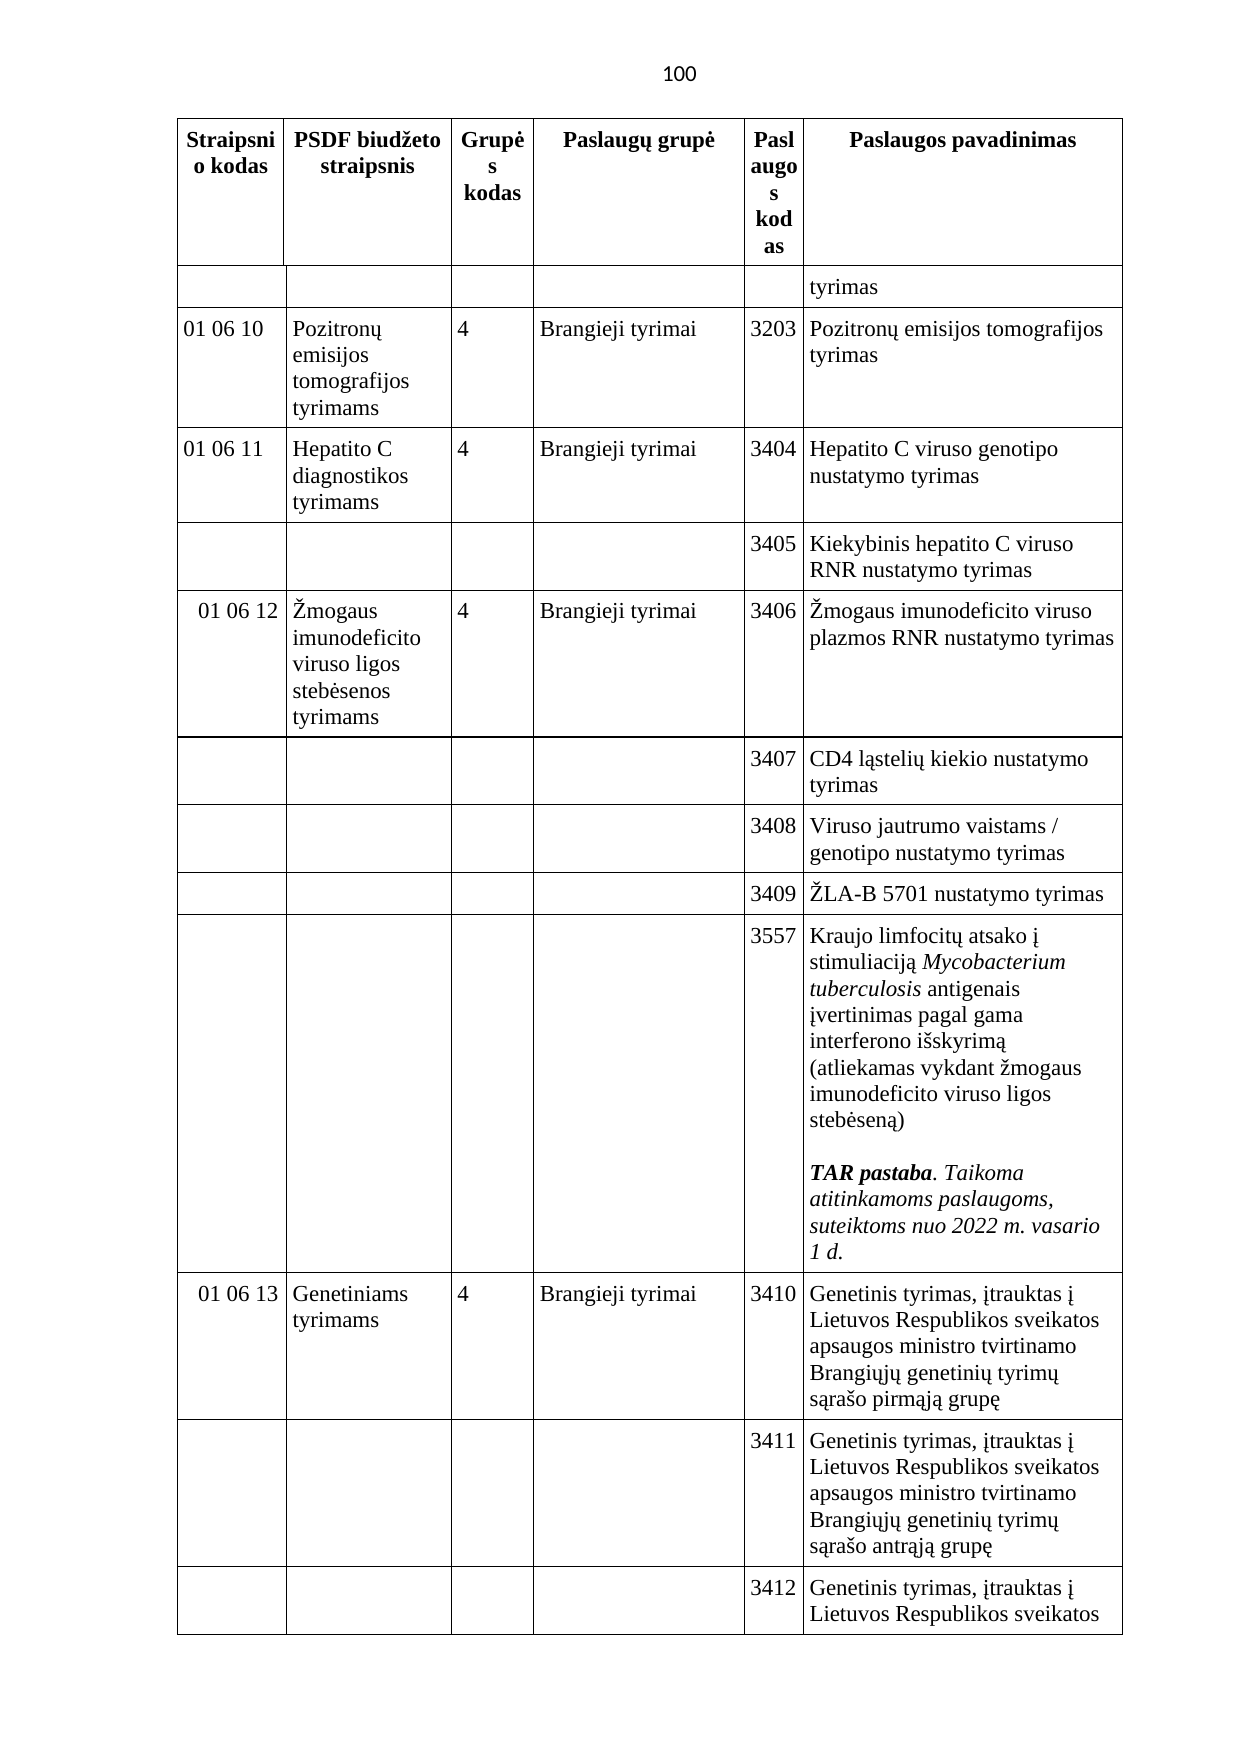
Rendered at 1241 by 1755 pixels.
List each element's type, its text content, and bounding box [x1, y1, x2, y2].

table_cell [745, 266, 803, 307]
table_cell [178, 266, 286, 307]
table_cell Viruso jautrumo vaistams / genotipo nustatymo tyrimas [804, 805, 1122, 872]
table_cell 3408 [745, 805, 803, 872]
table_cell 3405 [745, 523, 803, 589]
table_cell Žmogaus imunodeficito viruso ligos stebėsenos tyrimams [287, 591, 451, 736]
table_cell 3406 [745, 591, 803, 736]
table_cell Kiekybinis hepatito C viruso RNR nustatymo tyrimas [804, 523, 1122, 589]
table_cell [287, 266, 451, 307]
table_cell [534, 873, 744, 914]
table_cell [178, 805, 286, 872]
table_cell [452, 805, 533, 872]
table_cell [452, 523, 533, 589]
table_cell [452, 915, 533, 1272]
table_cell Brangieji tyrimai [534, 428, 744, 522]
table_cell Genetinis tyrimas, įtrauktas į Lietuvos Respublikos sveikatos [804, 1567, 1122, 1633]
table_header Paslaugos kodas [745, 119, 803, 265]
table_cell tyrimas [804, 266, 1122, 307]
table_cell [287, 873, 451, 914]
table_cell Hepatito C viruso genotipo nustatymo tyrimas [804, 428, 1122, 522]
table_cell [178, 915, 286, 1272]
table_cell 01 06 13 [178, 1273, 286, 1419]
table_cell [287, 1420, 451, 1566]
table_cell Pozitronų emisijos tomografijos tyrimams [287, 308, 451, 427]
table_cell 3557 [745, 915, 803, 1272]
table_cell [287, 738, 451, 804]
table_cell [178, 1567, 286, 1633]
table_cell 01 06 12 [178, 591, 286, 736]
table_cell [452, 1567, 533, 1633]
table_cell [534, 266, 744, 307]
table_cell [287, 805, 451, 872]
table_cell Genetinis tyrimas, įtrauktas į Lietuvos Respublikos sveikatos apsaugos ministro tvirtinamo Brangiųjų genetinių tyrimų sąrašo pirmąją grupę [804, 1273, 1122, 1419]
table_cell [534, 738, 744, 804]
table_header Paslaugų grupė [534, 119, 744, 265]
table_cell 4 [452, 1273, 533, 1419]
table_cell [287, 915, 451, 1272]
table_cell [287, 1567, 451, 1633]
table_cell 4 [452, 308, 533, 427]
table_cell [452, 266, 533, 307]
table_header Paslaugos pavadinimas [804, 119, 1122, 265]
table_cell ŽLA-B 5701 nustatymo tyrimas [804, 873, 1122, 914]
table_cell [178, 873, 286, 914]
table_cell 3203 [745, 308, 803, 427]
table_cell 4 [452, 428, 533, 522]
table_cell Hepatito C diagnostikos tyrimams [287, 428, 451, 522]
table_cell 4 [452, 591, 533, 736]
table_cell [452, 738, 533, 804]
table_cell [452, 1420, 533, 1566]
table_cell Žmogaus imunodeficito viruso plazmos RNR nustatymo tyrimas [804, 591, 1122, 736]
table_cell Brangieji tyrimai [534, 1273, 744, 1419]
table_cell 01 06 10 [178, 308, 286, 427]
table_cell 3410 [745, 1273, 803, 1419]
table_header Straipsnio kodas [178, 119, 283, 265]
table_cell Genetiniams tyrimams [287, 1273, 451, 1419]
table_cell 3404 [745, 428, 803, 522]
table_cell Genetinis tyrimas, įtrauktas į Lietuvos Respublikos sveikatos apsaugos ministro tvirtinamo Brangiųjų genetinių tyrimų sąrašo antrąją grupę [804, 1420, 1122, 1566]
table_cell [534, 805, 744, 872]
table_cell CD4 ląstelių kiekio nustatymo tyrimas [804, 738, 1122, 804]
table_cell 3409 [745, 873, 803, 914]
table_cell [534, 1420, 744, 1566]
table_header PSDF biudžeto straipsnis [284, 119, 451, 265]
table_cell Brangieji tyrimai [534, 591, 744, 736]
table_cell 3407 [745, 738, 803, 804]
table_cell 3411 [745, 1420, 803, 1566]
table_cell [452, 873, 533, 914]
table_cell 01 06 11 [178, 428, 286, 522]
table_cell [178, 1420, 286, 1566]
table_cell [534, 1567, 744, 1633]
table_cell Brangieji tyrimai [534, 308, 744, 427]
table_cell Pozitronų emisijos tomografijos tyrimas [804, 308, 1122, 427]
table_cell [287, 523, 451, 589]
table_cell 3412 [745, 1567, 803, 1633]
table_cell [534, 915, 744, 1272]
table_cell [178, 523, 286, 589]
table_cell [178, 738, 286, 804]
table_cell [534, 523, 744, 589]
table_header Grupės kodas [452, 119, 533, 265]
table_cell Kraujo limfocitų atsako į stimuliaciją Mycobacterium tuberculosis antigenais įvertinimas pagal gama interferono išskyrimą (atliekamas vykdant žmogaus imunodeficito viruso ligos stebėseną) TAR pastaba. Taikoma atitinkamoms paslaugoms, suteiktoms nuo 2022 m. vasario 1 d. [804, 915, 1122, 1272]
